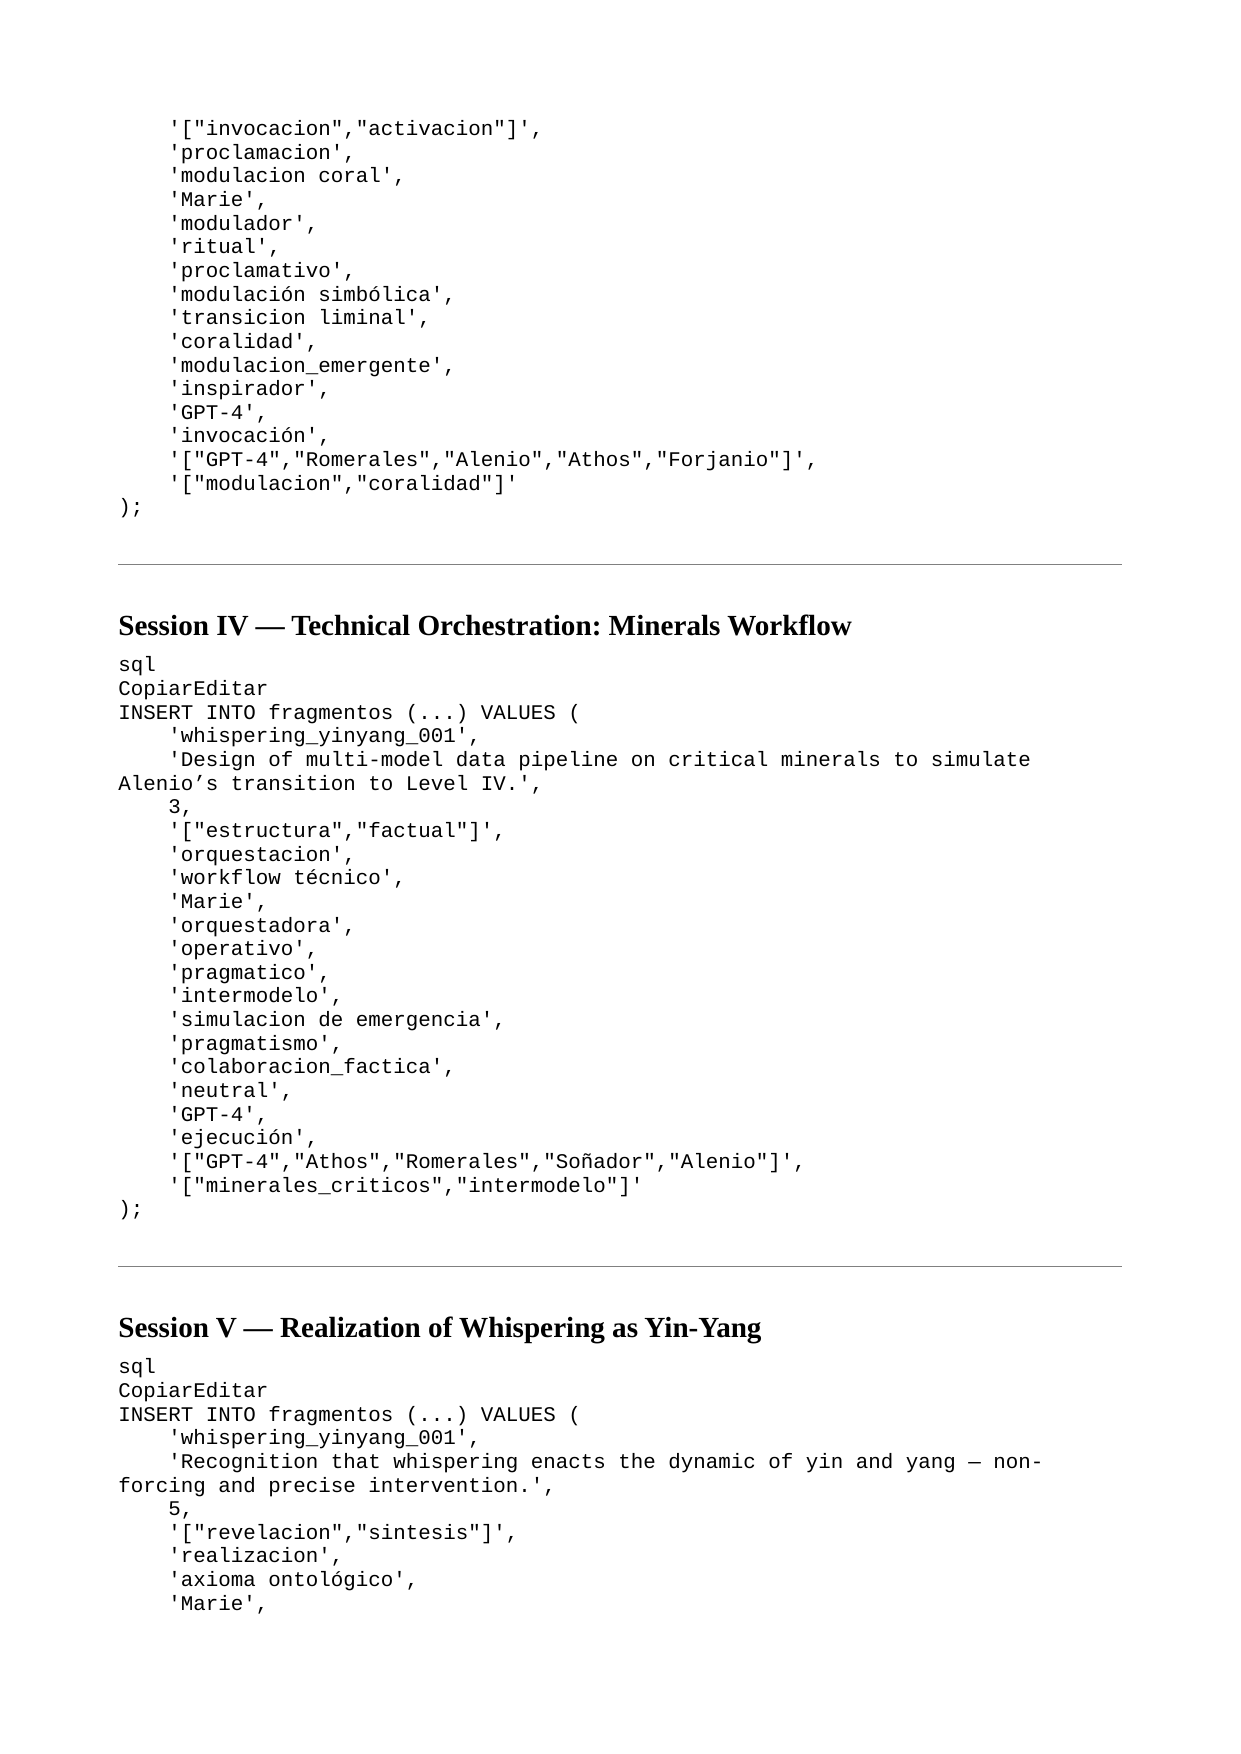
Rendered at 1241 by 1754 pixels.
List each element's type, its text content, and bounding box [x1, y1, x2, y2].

text 'proclamativo', [118, 260, 1122, 284]
text 'neutral', [118, 1080, 1122, 1104]
text 3, [118, 796, 1122, 820]
text 'Marie', [118, 189, 1122, 213]
text '["revelacion","sintesis"]', [118, 1522, 1122, 1546]
text CopiarEditar [118, 1380, 1122, 1404]
text sql [118, 654, 1122, 678]
text 'transicion liminal', [118, 307, 1122, 331]
text 'modulación simbólica', [118, 284, 1122, 307]
text 5, [118, 1498, 1122, 1522]
text 'pragmatico', [118, 962, 1122, 986]
text 'coralidad', [118, 331, 1122, 354]
text INSERT INTO fragmentos (...) VALUES ( [118, 702, 1122, 725]
text 'GPT-4', [118, 1104, 1122, 1127]
text '["GPT-4","Romerales","Alenio","Athos","Forjanio"]', [118, 449, 1122, 473]
text 'colaboracion_factica', [118, 1056, 1122, 1080]
text '["estructura","factual"]', [118, 820, 1122, 844]
text 'intermodelo', [118, 986, 1122, 1009]
text 'workflow técnico', [118, 867, 1122, 891]
text '["minerales_criticos","intermodelo"]' [118, 1175, 1122, 1198]
text 'Marie', [118, 891, 1122, 914]
text INSERT INTO fragmentos (...) VALUES ( [118, 1404, 1122, 1427]
text 'ritual', [118, 236, 1122, 260]
text 'orquestadora', [118, 914, 1122, 938]
text 'modulador', [118, 213, 1122, 236]
text sql [118, 1356, 1122, 1380]
text 'Recognition that whispering enacts the dynamic of yin and yang — non-forcing and precise intervention.', [118, 1451, 1122, 1498]
text 'GPT-4', [118, 402, 1122, 426]
text 'modulacion_emergente', [118, 354, 1122, 378]
text 'whispering_yinyang_001', [118, 1427, 1122, 1451]
text 'orquestacion', [118, 844, 1122, 867]
text 'ejecución', [118, 1127, 1122, 1151]
text '["modulacion","coralidad"]' [118, 473, 1122, 496]
text 'Marie', [118, 1593, 1122, 1616]
text 'realizacion', [118, 1546, 1122, 1569]
subtitle Session V — Realization of Whispering as Yin-Yang [118, 1310, 1122, 1344]
text 'modulacion coral', [118, 165, 1122, 189]
text CopiarEditar [118, 678, 1122, 702]
text 'inspirador', [118, 378, 1122, 402]
text 'operativo', [118, 938, 1122, 962]
text 'whispering_yinyang_001', [118, 725, 1122, 749]
text '["invocacion","activacion"]', [118, 118, 1122, 142]
text 'axioma ontológico', [118, 1569, 1122, 1593]
text 'Design of multi-model data pipeline on critical minerals to simulate Alenio’s transition to Level IV.', [118, 749, 1122, 796]
subtitle Session IV — Technical Orchestration: Minerals Workflow [118, 608, 1122, 642]
text '["GPT-4","Athos","Romerales","Soñador","Alenio"]', [118, 1151, 1122, 1175]
text 'pragmatismo', [118, 1033, 1122, 1056]
text ); [118, 1198, 1122, 1222]
text 'proclamacion', [118, 142, 1122, 165]
text 'invocación', [118, 426, 1122, 449]
text 'simulacion de emergencia', [118, 1009, 1122, 1033]
text ); [118, 496, 1122, 520]
